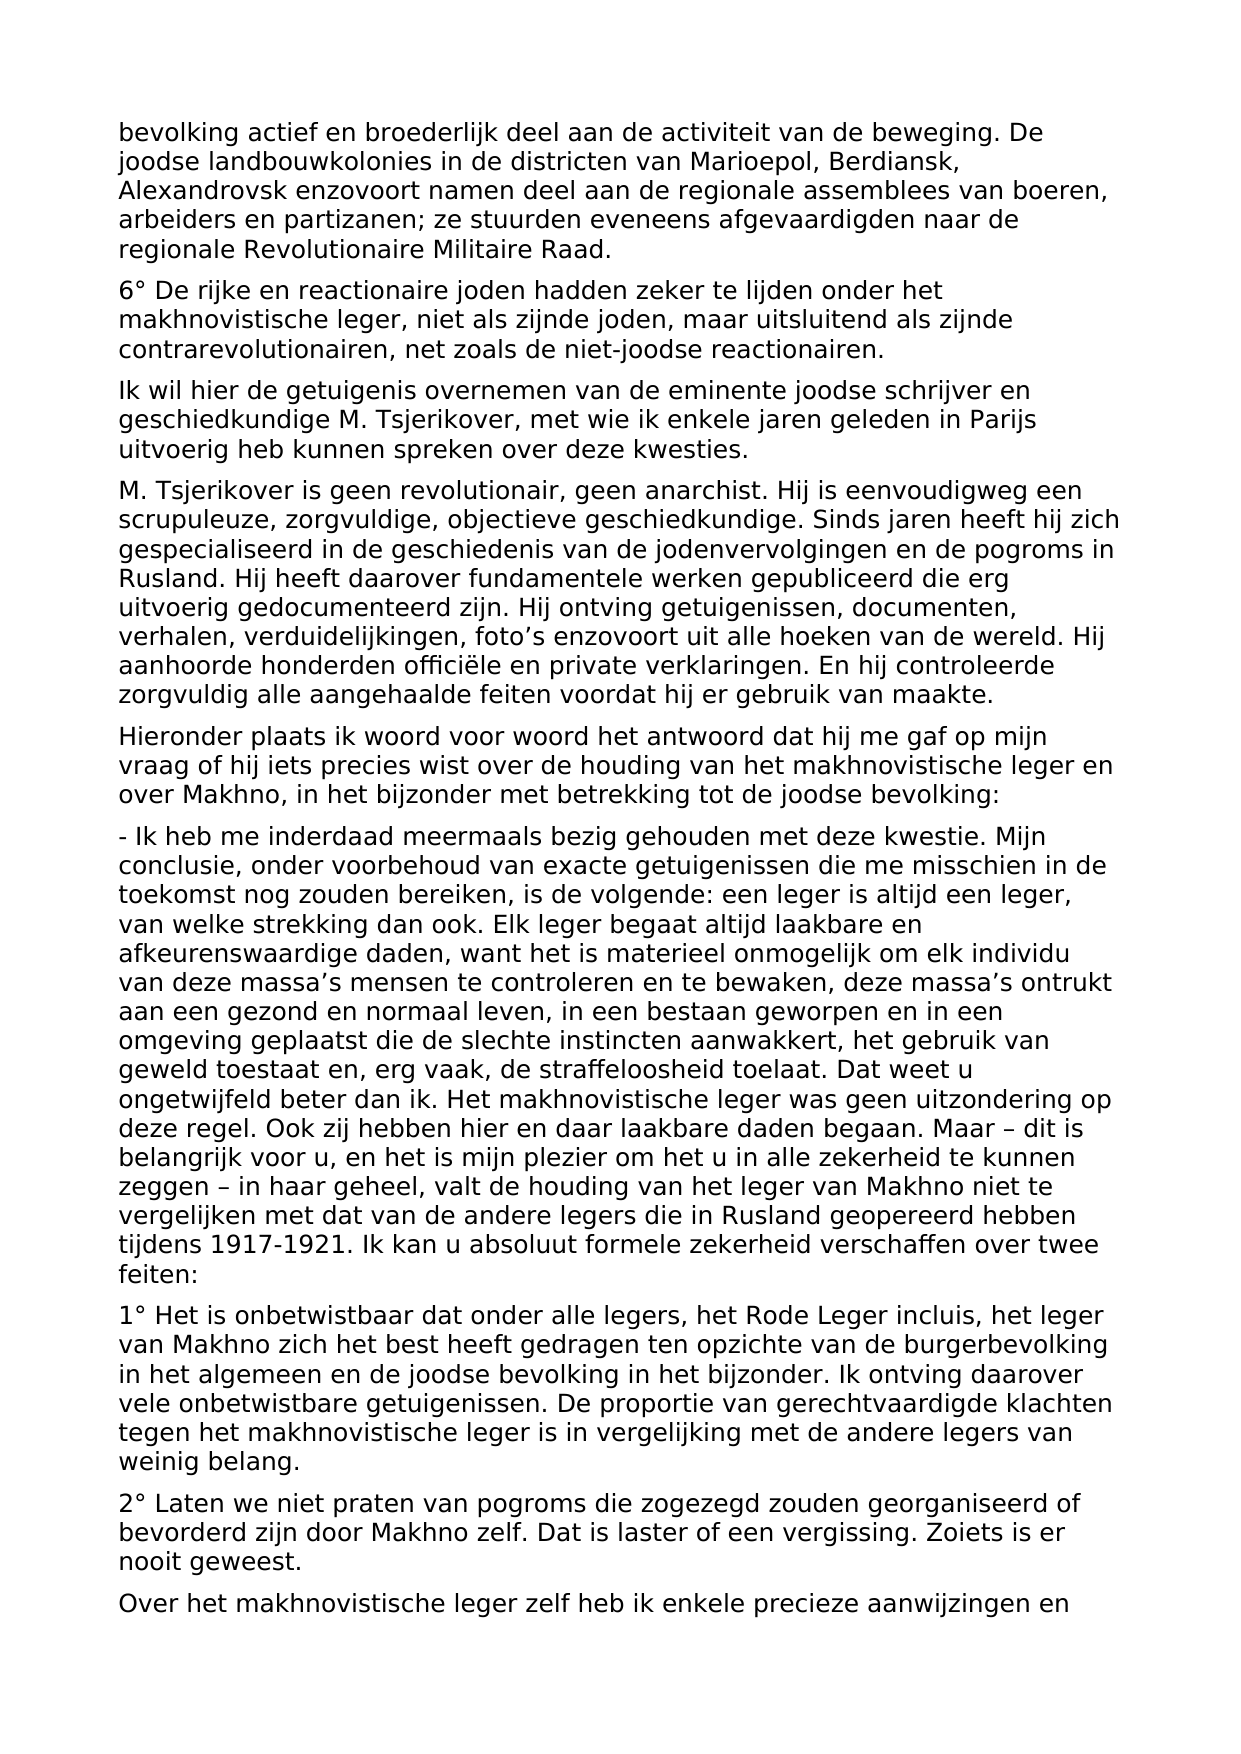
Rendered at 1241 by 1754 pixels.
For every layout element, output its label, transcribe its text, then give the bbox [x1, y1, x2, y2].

text bevolking actief en broederlijk deel aan de activiteit van de beweging. De joodse landbouwkolonies in de districten van Marioepol, Berdiansk, Alexandrovsk enzovoort namen deel aan de regionale assemblees van boeren, arbeiders en partizanen; ze stuurden eveneens afgevaardigden naar de regionale Revolutionaire Militaire Raad. [118, 118, 1122, 264]
text - Ik heb me inderdaad meermaals bezig gehouden met deze kwestie. Mijn conclusie, onder voorbehoud van exacte getuigenissen die me misschien in de toekomst nog zouden bereiken, is de volgende: een leger is altijd een leger, van welke strekking dan ook. Elk leger begaat altijd laakbare en afkeurenswaardige daden, want het is materieel onmogelijk om elk individu van deze massa’s mensen te controleren en te bewaken, deze massa’s ontrukt aan een gezond en normaal leven, in een bestaan geworpen en in een omgeving geplaatst die de slechte instincten aanwakkert, het gebruik van geweld toestaat en, erg vaak, de straffeloosheid toelaat. Dat weet u ongetwijfeld beter dan ik. Het makhnovistische leger was geen uitzondering op deze regel. Ook zij hebben hier en daar laakbare daden begaan. Maar – dit is belangrijk voor u, en het is mijn plezier om het u in alle zekerheid te kunnen zeggen – in haar geheel, valt de houding van het leger van Makhno niet te vergelijken met dat van de andere legers die in Rusland geopereerd hebben tijdens 1917-1921. Ik kan u absoluut formele zekerheid verschaffen over twee feiten: [118, 822, 1122, 1289]
text 1° Het is onbetwistbaar dat onder alle legers, het Rode Leger incluis, het leger van Makhno zich het best heeft gedragen ten opzichte van de burgerbevolking in het algemeen en de joodse bevolking in het bijzonder. Ik ontving daarover vele onbetwistbare getuigenissen. De proportie van gerechtvaardigde klachten tegen het makhnovistische leger is in vergelijking met de andere legers van weinig belang. [118, 1301, 1122, 1476]
text 6° De rijke en reactionaire joden hadden zeker te lijden onder het makhnovistische leger, niet als zijnde joden, maar uitsluitend als zijnde contrarevolutionairen, net zoals de niet-joodse reactionairen. [118, 276, 1122, 364]
text Hieronder plaats ik woord voor woord het antwoord dat hij me gaf op mijn vraag of hij iets precies wist over de houding van het makhnovistische leger en over Makhno, in het bijzonder met betrekking tot de joodse bevolking: [118, 722, 1122, 810]
text Ik wil hier de getuigenis overnemen van de eminente joodse schrijver en geschiedkundige M. Tsjerikover, met wie ik enkele jaren geleden in Parijs uitvoerig heb kunnen spreken over deze kwesties. [118, 376, 1122, 464]
text M. Tsjerikover is geen revolutionair, geen anarchist. Hij is eenvoudigweg een scrupuleuze, zorgvuldige, objectieve geschiedkundige. Sinds jaren heeft hij zich gespecialiseerd in de geschiedenis van de jodenvervolgingen en de pogroms in Rusland. Hij heeft daarover fundamentele werken gepubliceerd die erg uitvoerig gedocumenteerd zijn. Hij ontving getuigenissen, documenten, verhalen, verduidelijkingen, foto’s enzovoort uit alle hoeken van de wereld. Hij aanhoorde honderden officiële en private verklaringen. En hij controleerde zorgvuldig alle aangehaalde feiten voordat hij er gebruik van maakte. [118, 476, 1122, 710]
text Over het makhnovistische leger zelf heb ik enkele precieze aanwijzingen en [118, 1589, 1122, 1618]
text 2° Laten we niet praten van pogroms die zogezegd zouden georganiseerd of bevorderd zijn door Makhno zelf. Dat is laster of een vergissing. Zoiets is er nooit geweest. [118, 1489, 1122, 1576]
